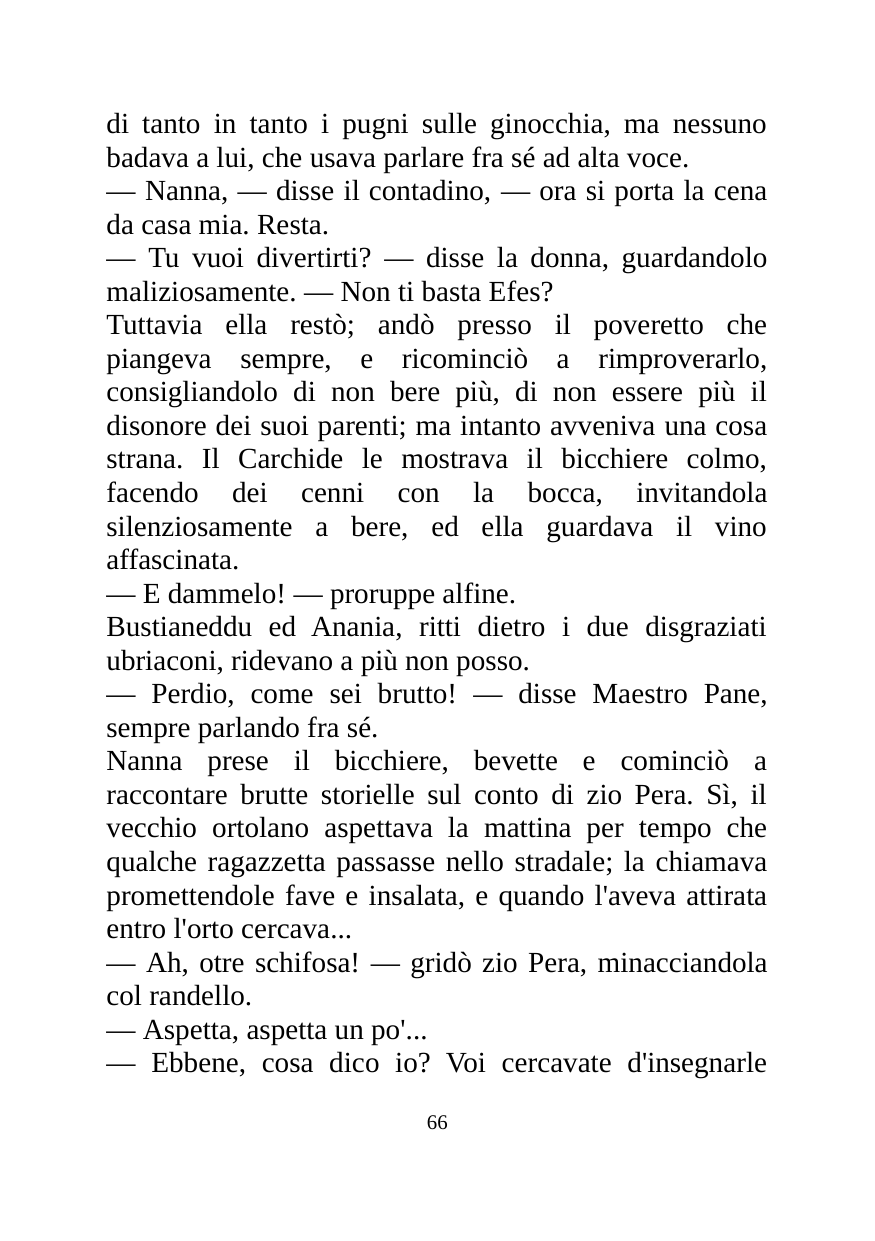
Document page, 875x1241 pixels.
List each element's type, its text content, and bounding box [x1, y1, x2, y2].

text — Ebbene, cosa dico io? Voi cercavate d'insegnarle [106, 1045, 768, 1079]
text di tanto in tanto i pugni sulle ginocchia, ma nessuno badava a lui, che usava parlare fra sé ad alta voce. [106, 106, 768, 173]
text — Perdio, come sei brutto! — disse Maestro Pane, sempre parlando fra sé. [106, 676, 768, 743]
text — Ah, otre schifosa! — gridò zio Pera, minacciandola col randello. [106, 945, 768, 1012]
text Bustianeddu ed Anania, ritti dietro i due disgraziati ubriaconi, ridevano a più non posso. [106, 609, 768, 676]
text Nanna prese il bicchiere, bevette e cominciò a raccontare brutte storielle sul conto di zio Pera. Sì, il vecchio ortolano aspettava la mattina per tempo che qualche ragazzetta passasse nello stradale; la chiamava promettendole fave e insalata, e quando l'aveva attirata entro l'orto cercava... [106, 743, 768, 945]
text — Tu vuoi divertirti? — disse la donna, guardandolo maliziosamente. — Non ti basta Efes? [106, 240, 768, 307]
text — Aspetta, aspetta un po'... [106, 1012, 768, 1045]
text — E dammelo! — proruppe alfine. [106, 576, 768, 609]
text Tuttavia ella restò; andò presso il poveretto che piangeva sempre, e ricominciò a rimproverarlo, consigliandolo di non bere più, di non essere più il disonore dei suoi parenti; ma intanto avveniva una cosa strana. Il Carchide le mostrava il bicchiere colmo, facendo dei cenni con la bocca, invitandola silenziosamente a bere, ed ella guardava il vino affascinata. [106, 307, 768, 576]
text — Nanna, — disse il contadino, — ora si porta la cena da casa mia. Resta. [106, 173, 768, 240]
